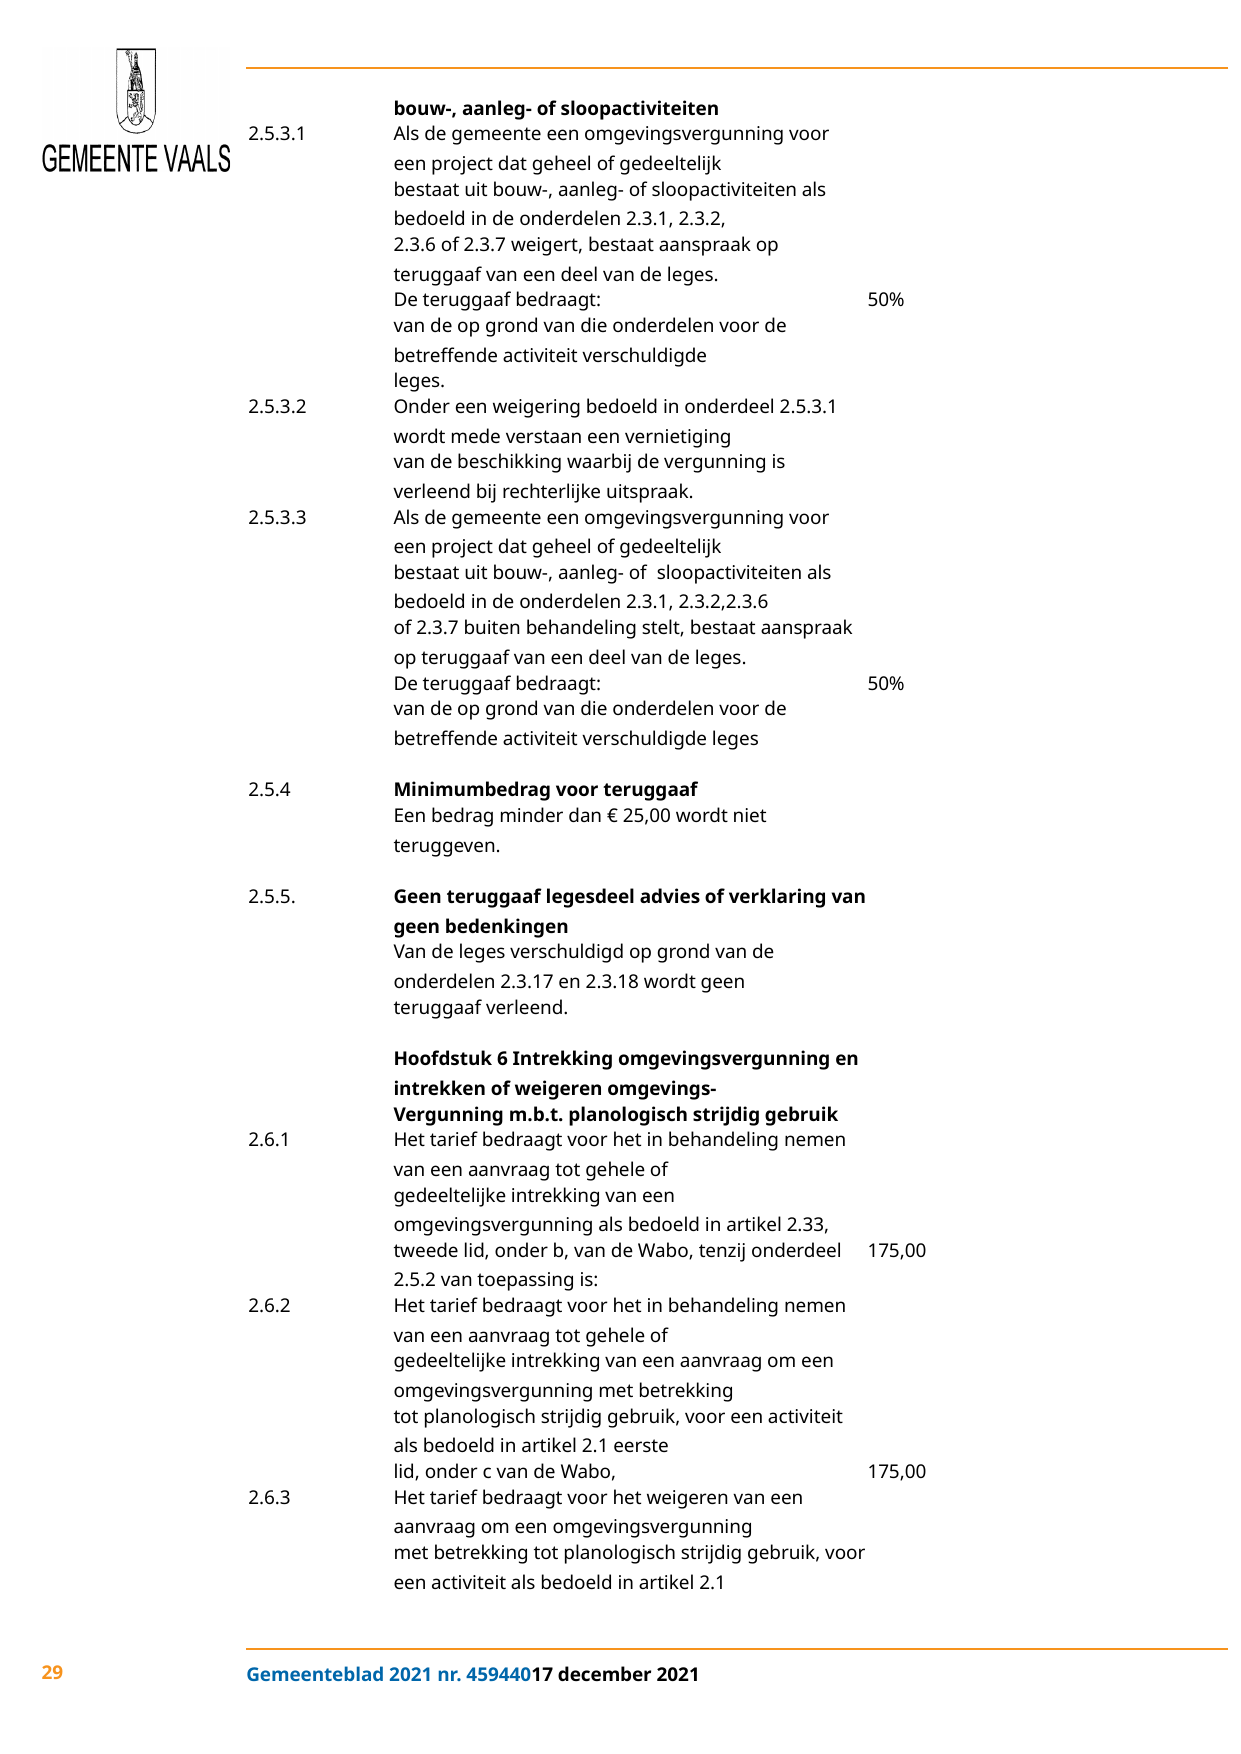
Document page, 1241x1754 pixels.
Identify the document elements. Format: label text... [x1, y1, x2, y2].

picture [41, 47, 231, 172]
table_cell [867, 368, 1152, 393]
table_cell [248, 559, 393, 614]
table_cell [248, 615, 393, 670]
table_cell 2.6.3 [248, 1484, 393, 1539]
table_cell [867, 615, 1152, 670]
table_cell Het tarief bedraagt voor het in behandeling nemen van een aanvraag tot gehele of [393, 1293, 867, 1348]
table_cell [393, 1020, 867, 1045]
table_cell bestaat uit bouw-, aanleg- of sloopactiviteiten als bedoeld in de onderdelen 2.3.1, 2.3.2, [393, 176, 867, 231]
table_cell [867, 1020, 1152, 1045]
table_cell [867, 1182, 1152, 1237]
table_cell [248, 858, 393, 883]
table_cell van de op grond van die onderdelen voor de betreffende activiteit verschuldigde [393, 312, 867, 367]
table_cell [248, 1182, 393, 1237]
table_cell [248, 368, 393, 393]
table_cell [867, 751, 1152, 777]
table_cell Het tarief bedraagt voor het in behandeling nemen van een aanvraag tot gehele of [393, 1126, 867, 1182]
table_cell [393, 751, 867, 777]
table_cell [867, 1045, 1152, 1101]
table_cell Minimumbedrag voor teruggaaf [393, 777, 867, 802]
table_cell [867, 393, 1152, 448]
table_cell [248, 1045, 393, 1101]
table_cell [248, 1458, 393, 1484]
table_cell 2.6.2 [248, 1293, 393, 1348]
table_cell 2.5.3.1 [248, 121, 393, 176]
table_cell Van de leges verschuldigd op grond van de onderdelen 2.3.17 en 2.3.18 wordt geen [393, 939, 867, 994]
table_cell bouw-, aanleg- of sloopactiviteiten [393, 95, 867, 121]
table_cell [867, 1539, 1152, 1595]
table_cell [393, 858, 867, 883]
table_cell [867, 1101, 1152, 1126]
table_cell [867, 1403, 1152, 1458]
table_cell met betrekking tot planologisch strijdig gebruik, voor een activiteit als bedoeld in artikel 2.1 [393, 1539, 867, 1595]
table_cell 2.5.5. [248, 883, 393, 939]
table_cell [867, 883, 1152, 939]
table_cell [867, 994, 1152, 1020]
table_cell [248, 95, 393, 121]
table_cell [248, 1539, 393, 1595]
table_cell [248, 696, 393, 751]
table_cell [867, 1126, 1152, 1182]
table_cell gedeeltelijke intrekking van een aanvraag om een omgevingsvergunning met betrekking [393, 1348, 867, 1403]
table_cell [248, 1020, 393, 1045]
table_cell 175,00 [867, 1458, 1152, 1484]
table_cell 50% [867, 286, 1152, 312]
table_cell tot planologisch strijdig gebruik, voor een activiteit als bedoeld in artikel 2.1 eerste [393, 1403, 867, 1458]
table_cell 2.3.6 of 2.3.7 weigert, bestaat aanspraak op teruggaaf van een deel van de leges. [393, 231, 867, 286]
table_cell [867, 95, 1152, 121]
table_cell Het tarief bedraagt voor het weigeren van een aanvraag om een omgevingsvergunning [393, 1484, 867, 1539]
table_cell of 2.3.7 buiten behandeling stelt, bestaat aanspraak op teruggaaf van een deel van de leges. [393, 615, 867, 670]
table_cell teruggaaf verleend. [393, 994, 867, 1020]
table_cell 2.5.4 [248, 777, 393, 802]
table_cell [867, 939, 1152, 994]
table_cell [248, 176, 393, 231]
table_cell van de op grond van die onderdelen voor de betreffende activiteit verschuldigde leges [393, 696, 867, 751]
table_cell [867, 559, 1152, 614]
table_cell De teruggaaf bedraagt: [393, 286, 867, 312]
table_cell Onder een weigering bedoeld in onderdeel 2.5.3.1 wordt mede verstaan een vernietiging [393, 393, 867, 448]
table_cell [248, 1348, 393, 1403]
table_cell [248, 1101, 393, 1126]
table_cell [867, 1293, 1152, 1348]
table_cell [867, 231, 1152, 286]
table_cell Als de gemeente een omgevingsvergunning voor een project dat geheel of gedeeltelijk [393, 121, 867, 176]
table_cell van de beschikking waarbij de vergunning is verleend bij rechterlijke uitspraak. [393, 449, 867, 504]
table_cell [248, 994, 393, 1020]
table_cell leges. [393, 368, 867, 393]
table_cell [867, 802, 1152, 858]
table_cell [867, 858, 1152, 883]
table_cell [867, 1484, 1152, 1539]
table_cell [867, 504, 1152, 559]
table_cell [867, 449, 1152, 504]
table_cell 2.5.3.2 [248, 393, 393, 448]
table_cell bestaat uit bouw-, aanleg- of sloopactiviteiten als bedoeld in de onderdelen 2.3.1, 2.3.2,2.3.6 [393, 559, 867, 614]
table_cell [248, 939, 393, 994]
table_cell Een bedrag minder dan € 25,00 wordt niet teruggeven. [393, 802, 867, 858]
table_cell [867, 696, 1152, 751]
table_cell Hoofdstuk 6 Intrekking omgevingsvergunning en intrekken of weigeren omgevings- [393, 1045, 867, 1101]
table_cell [867, 312, 1152, 367]
table_cell [248, 231, 393, 286]
table_cell lid, onder c van de Wabo, [393, 1458, 867, 1484]
table_cell [248, 312, 393, 367]
table_cell [248, 802, 393, 858]
table_cell [867, 777, 1152, 802]
table_cell [867, 1348, 1152, 1403]
table_cell [867, 121, 1152, 176]
table_cell [248, 1403, 393, 1458]
table_cell gedeeltelijke intrekking van een omgevingsvergunning als bedoeld in artikel 2.33, [393, 1182, 867, 1237]
table_cell [248, 670, 393, 696]
table_cell [248, 449, 393, 504]
table_cell Geen teruggaaf legesdeel advies of verklaring van geen bedenkingen [393, 883, 867, 939]
table_cell De teruggaaf bedraagt: [393, 670, 867, 696]
table_cell [248, 751, 393, 777]
table_cell 2.5.3.3 [248, 504, 393, 559]
table_cell tweede lid, onder b, van de Wabo, tenzij onderdeel 2.5.2 van toepassing is: [393, 1237, 867, 1292]
table_cell 50% [867, 670, 1152, 696]
table_cell [867, 176, 1152, 231]
table_cell [248, 286, 393, 312]
table_cell 175,00 [867, 1237, 1152, 1292]
table_cell 2.6.1 [248, 1126, 393, 1182]
table_cell [248, 1237, 393, 1292]
table_cell Vergunning m.b.t. planologisch strijdig gebruik [393, 1101, 867, 1126]
table_cell Als de gemeente een omgevingsvergunning voor een project dat geheel of gedeeltelijk [393, 504, 867, 559]
